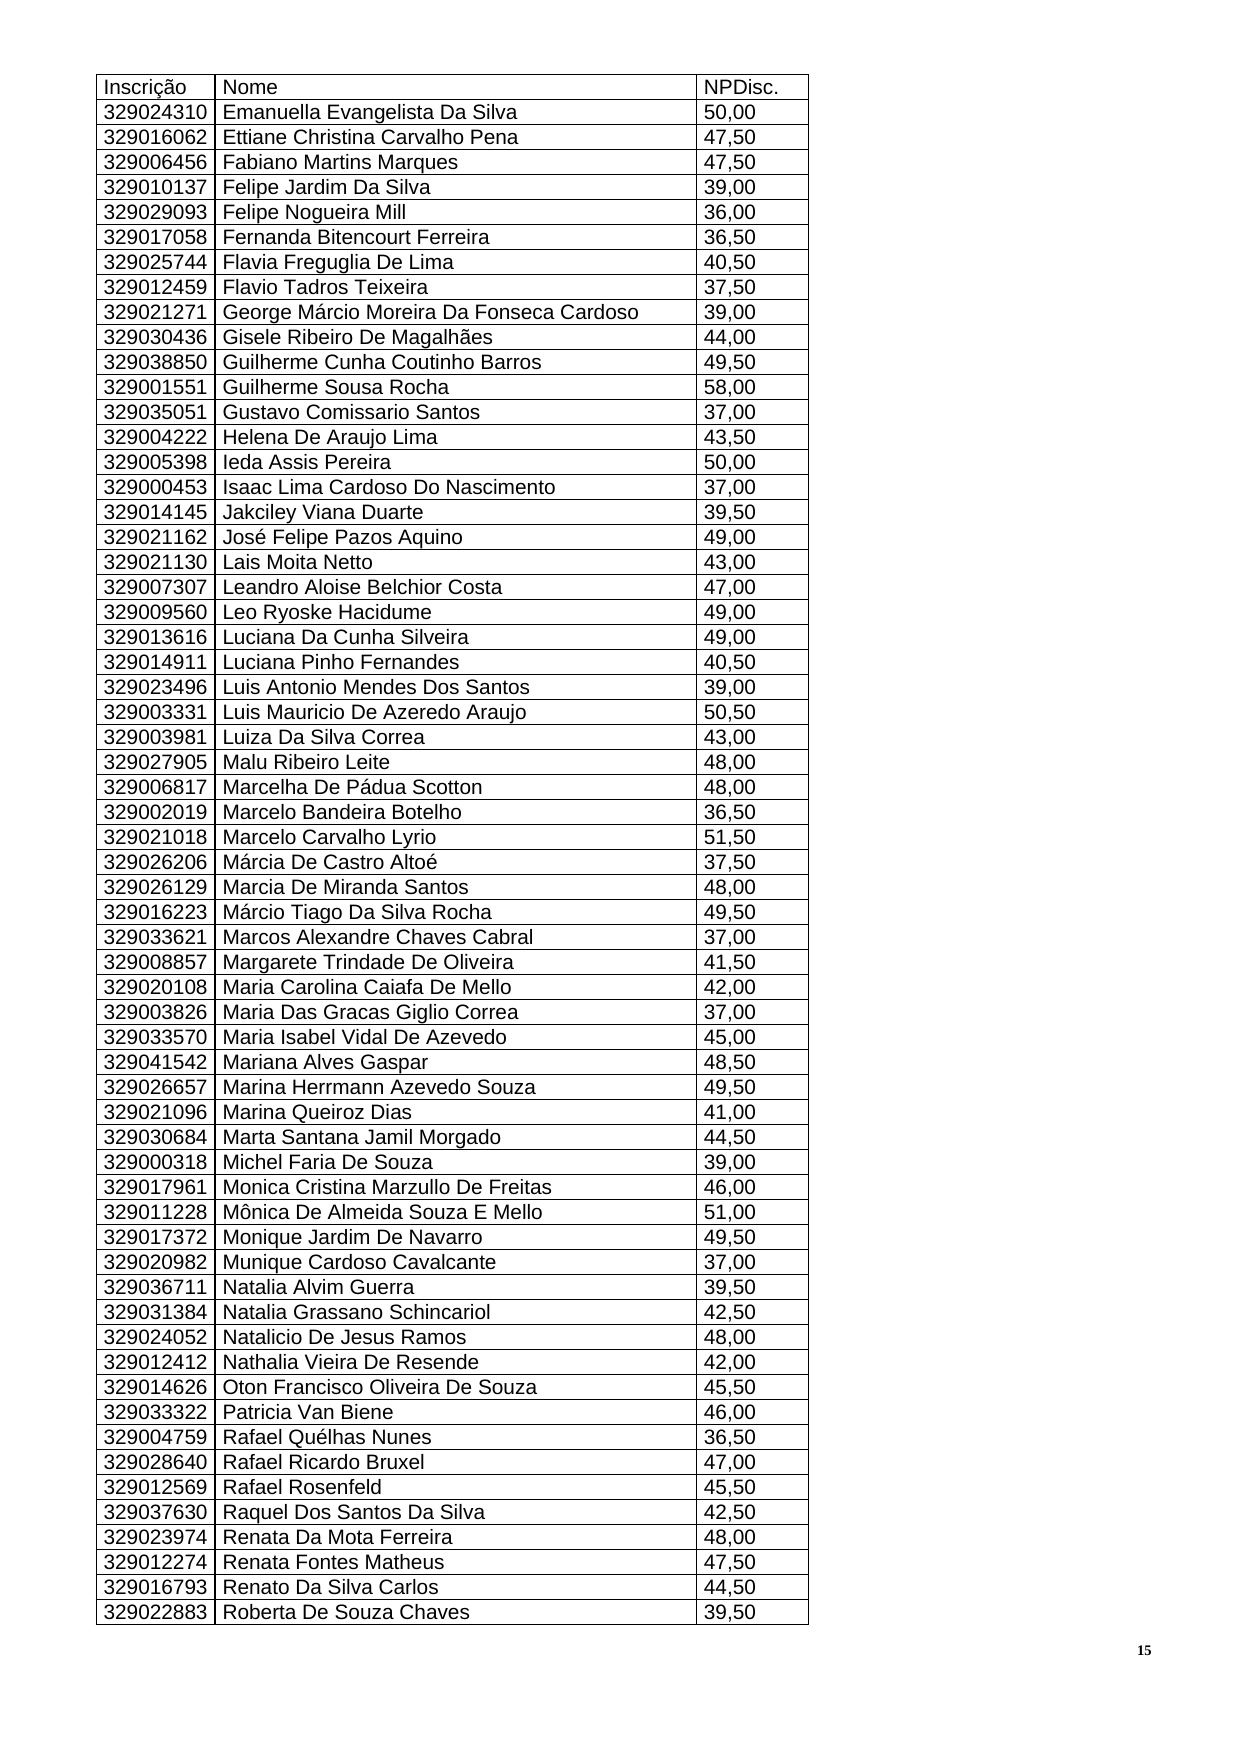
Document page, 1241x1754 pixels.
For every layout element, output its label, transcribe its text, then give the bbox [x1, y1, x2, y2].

table_cell 329021162 [97, 525, 214, 549]
table_cell 42,00 [697, 975, 808, 999]
table_cell 329014911 [97, 650, 214, 674]
table_cell 329020108 [97, 975, 214, 999]
table_cell 48,50 [697, 1050, 808, 1074]
table_cell 329017961 [97, 1175, 214, 1199]
table_cell Renata Fontes Matheus [216, 1550, 696, 1574]
table_cell 329017372 [97, 1225, 214, 1249]
table_cell Gustavo Comissario Santos [216, 400, 696, 424]
table_cell 329003981 [97, 725, 214, 749]
table_cell José Felipe Pazos Aquino [216, 525, 696, 549]
table_cell 39,50 [697, 500, 808, 524]
table_cell Mariana Alves Gaspar [216, 1050, 696, 1074]
table_cell 41,50 [697, 950, 808, 974]
table_cell Rafael Ricardo Bruxel [216, 1450, 696, 1474]
table_cell 329022883 [97, 1600, 214, 1624]
table_cell Felipe Nogueira Mill [216, 200, 696, 224]
table_cell 329033322 [97, 1400, 214, 1424]
table_cell 329021130 [97, 550, 214, 574]
table_cell 329012459 [97, 275, 214, 299]
table_cell 50,50 [697, 700, 808, 724]
table_cell Munique Cardoso Cavalcante [216, 1250, 696, 1274]
table_cell 39,00 [697, 675, 808, 699]
table_cell Helena De Araujo Lima [216, 425, 696, 449]
table_cell Maria Isabel Vidal De Azevedo [216, 1025, 696, 1049]
table_cell Raquel Dos Santos Da Silva [216, 1500, 696, 1524]
table_cell 49,50 [697, 1225, 808, 1249]
table_cell Leo Ryoske Hacidume [216, 600, 696, 624]
table_cell 42,00 [697, 1350, 808, 1374]
table_cell 42,50 [697, 1300, 808, 1324]
table_cell 329027905 [97, 750, 214, 774]
table_cell Jakciley Viana Duarte [216, 500, 696, 524]
table_cell 44,50 [697, 1125, 808, 1149]
table_cell Marina Queiroz Dias [216, 1100, 696, 1124]
table_cell 37,00 [697, 1000, 808, 1024]
table_cell 44,00 [697, 325, 808, 349]
table_cell 329024310 [97, 100, 214, 124]
table_cell 329026657 [97, 1075, 214, 1099]
table_cell Flavia Freguglia De Lima [216, 250, 696, 274]
table_cell Michel Faria De Souza [216, 1150, 696, 1174]
table_cell Marcia De Miranda Santos [216, 875, 696, 899]
table_cell 329033570 [97, 1025, 214, 1049]
table_cell 43,50 [697, 425, 808, 449]
table_cell 329008857 [97, 950, 214, 974]
table_cell 51,50 [697, 825, 808, 849]
table_cell Guilherme Sousa Rocha [216, 375, 696, 399]
table_cell Natalicio De Jesus Ramos [216, 1325, 696, 1349]
table_cell 329028640 [97, 1450, 214, 1474]
table_cell 329005398 [97, 450, 214, 474]
table_cell Emanuella Evangelista Da Silva [216, 100, 696, 124]
table_cell 49,50 [697, 900, 808, 924]
table_cell 37,00 [697, 400, 808, 424]
table_cell 329010137 [97, 175, 214, 199]
table_cell Leandro Aloise Belchior Costa [216, 575, 696, 599]
table_cell Margarete Trindade De Oliveira [216, 950, 696, 974]
table_cell Roberta De Souza Chaves [216, 1600, 696, 1624]
table_cell 49,50 [697, 1075, 808, 1099]
table_cell Isaac Lima Cardoso Do Nascimento [216, 475, 696, 499]
table_cell 329038850 [97, 350, 214, 374]
table_cell Renata Da Mota Ferreira [216, 1525, 696, 1549]
table_cell 58,00 [697, 375, 808, 399]
table_cell 49,00 [697, 525, 808, 549]
table_cell 329000453 [97, 475, 214, 499]
table_cell 48,00 [697, 750, 808, 774]
table_cell 43,00 [697, 725, 808, 749]
table_cell 49,00 [697, 625, 808, 649]
table_cell 44,50 [697, 1575, 808, 1599]
table_cell 49,50 [697, 350, 808, 374]
table_cell Mônica De Almeida Souza E Mello [216, 1200, 696, 1224]
table_cell 47,00 [697, 575, 808, 599]
table_cell 46,00 [697, 1175, 808, 1199]
table_cell 37,50 [697, 850, 808, 874]
table_cell 39,00 [697, 1150, 808, 1174]
table_cell 329020982 [97, 1250, 214, 1274]
table_cell Ettiane Christina Carvalho Pena [216, 125, 696, 149]
table_cell 49,00 [697, 600, 808, 624]
table_cell 41,00 [697, 1100, 808, 1124]
table_header Nome [216, 75, 696, 99]
table_cell 37,00 [697, 475, 808, 499]
table_cell 329003331 [97, 700, 214, 724]
table_cell 50,00 [697, 100, 808, 124]
table_cell Natalia Grassano Schincariol [216, 1300, 696, 1324]
table_cell 51,00 [697, 1200, 808, 1224]
table_cell Marcelo Carvalho Lyrio [216, 825, 696, 849]
table_cell 36,00 [697, 200, 808, 224]
table_cell Renato Da Silva Carlos [216, 1575, 696, 1599]
table_cell 40,50 [697, 650, 808, 674]
table_cell 329001551 [97, 375, 214, 399]
table_cell 329002019 [97, 800, 214, 824]
table_cell 329021096 [97, 1100, 214, 1124]
table_cell 36,50 [697, 225, 808, 249]
table_cell Patricia Van Biene [216, 1400, 696, 1424]
table_header Inscrição [97, 75, 214, 99]
table_cell 42,50 [697, 1500, 808, 1524]
table_cell 329041542 [97, 1050, 214, 1074]
table_cell 48,00 [697, 875, 808, 899]
table_cell 47,00 [697, 1450, 808, 1474]
table_cell 329016223 [97, 900, 214, 924]
table_cell 37,50 [697, 275, 808, 299]
table_cell George Márcio Moreira Da Fonseca Cardoso [216, 300, 696, 324]
table_cell 329026206 [97, 850, 214, 874]
table_cell Marta Santana Jamil Morgado [216, 1125, 696, 1149]
table_cell 329021018 [97, 825, 214, 849]
table_cell Guilherme Cunha Coutinho Barros [216, 350, 696, 374]
table_cell Rafael Quélhas Nunes [216, 1425, 696, 1449]
table_cell Maria Carolina Caiafa De Mello [216, 975, 696, 999]
table_cell Fabiano Martins Marques [216, 150, 696, 174]
table_cell 329006817 [97, 775, 214, 799]
table_cell 329004759 [97, 1425, 214, 1449]
table_cell 36,50 [697, 800, 808, 824]
table_cell 329016062 [97, 125, 214, 149]
table_cell 39,00 [697, 175, 808, 199]
table_cell 329006456 [97, 150, 214, 174]
table_cell 39,50 [697, 1600, 808, 1624]
table_cell 329017058 [97, 225, 214, 249]
table_cell 329000318 [97, 1150, 214, 1174]
table_cell 329026129 [97, 875, 214, 899]
table_cell 329023974 [97, 1525, 214, 1549]
table_cell 329016793 [97, 1575, 214, 1599]
table_cell Luciana Pinho Fernandes [216, 650, 696, 674]
table_cell 36,50 [697, 1425, 808, 1449]
table_cell 329012274 [97, 1550, 214, 1574]
table_cell Monique Jardim De Navarro [216, 1225, 696, 1249]
table_cell Nathalia Vieira De Resende [216, 1350, 696, 1374]
table_cell Luis Antonio Mendes Dos Santos [216, 675, 696, 699]
table_cell 48,00 [697, 1525, 808, 1549]
table_cell 329030436 [97, 325, 214, 349]
table_cell 329007307 [97, 575, 214, 599]
table_cell Marina Herrmann Azevedo Souza [216, 1075, 696, 1099]
table_cell Marcelo Bandeira Botelho [216, 800, 696, 824]
table_cell Natalia Alvim Guerra [216, 1275, 696, 1299]
table_cell 329012412 [97, 1350, 214, 1374]
table_cell 329013616 [97, 625, 214, 649]
table_cell 329004222 [97, 425, 214, 449]
table_cell 39,50 [697, 1275, 808, 1299]
table_cell 50,00 [697, 450, 808, 474]
table_cell Marcos Alexandre Chaves Cabral [216, 925, 696, 949]
table_cell 329037630 [97, 1500, 214, 1524]
table_cell Monica Cristina Marzullo De Freitas [216, 1175, 696, 1199]
table_cell 48,00 [697, 1325, 808, 1349]
table_cell Márcio Tiago Da Silva Rocha [216, 900, 696, 924]
table_cell 37,00 [697, 1250, 808, 1274]
table_cell 329033621 [97, 925, 214, 949]
table_cell 47,50 [697, 1550, 808, 1574]
table_cell 329011228 [97, 1200, 214, 1224]
table_cell Luis Mauricio De Azeredo Araujo [216, 700, 696, 724]
table_cell 43,00 [697, 550, 808, 574]
table_cell Lais Moita Netto [216, 550, 696, 574]
table_cell Ieda Assis Pereira [216, 450, 696, 474]
table_cell Maria Das Gracas Giglio Correa [216, 1000, 696, 1024]
table_cell 329009560 [97, 600, 214, 624]
table_cell 37,00 [697, 925, 808, 949]
table_cell 329035051 [97, 400, 214, 424]
table_cell 329024052 [97, 1325, 214, 1349]
table_header NPDisc. [697, 75, 808, 99]
table_cell 329036711 [97, 1275, 214, 1299]
table_cell Flavio Tadros Teixeira [216, 275, 696, 299]
table_cell Marcelha De Pádua Scotton [216, 775, 696, 799]
table_cell 329014145 [97, 500, 214, 524]
table_cell Gisele Ribeiro De Magalhães [216, 325, 696, 349]
table_cell Luciana Da Cunha Silveira [216, 625, 696, 649]
table_cell 46,00 [697, 1400, 808, 1424]
table_cell 329031384 [97, 1300, 214, 1324]
table_cell Márcia De Castro Altoé [216, 850, 696, 874]
table_cell 45,50 [697, 1375, 808, 1399]
table_cell Felipe Jardim Da Silva [216, 175, 696, 199]
table_cell 329029093 [97, 200, 214, 224]
table_cell 329003826 [97, 1000, 214, 1024]
table_cell 40,50 [697, 250, 808, 274]
table_cell 47,50 [697, 150, 808, 174]
table_cell 329030684 [97, 1125, 214, 1149]
table_cell 45,50 [697, 1475, 808, 1499]
table_cell 47,50 [697, 125, 808, 149]
table_cell 48,00 [697, 775, 808, 799]
table_cell Rafael Rosenfeld [216, 1475, 696, 1499]
table_cell 45,00 [697, 1025, 808, 1049]
table_cell 329021271 [97, 300, 214, 324]
table_cell Fernanda Bitencourt Ferreira [216, 225, 696, 249]
table_cell 329014626 [97, 1375, 214, 1399]
table_cell 329012569 [97, 1475, 214, 1499]
table_cell 39,00 [697, 300, 808, 324]
table_cell Luiza Da Silva Correa [216, 725, 696, 749]
table_cell Oton Francisco Oliveira De Souza [216, 1375, 696, 1399]
table_cell 329025744 [97, 250, 214, 274]
table_cell Malu Ribeiro Leite [216, 750, 696, 774]
table_cell 329023496 [97, 675, 214, 699]
